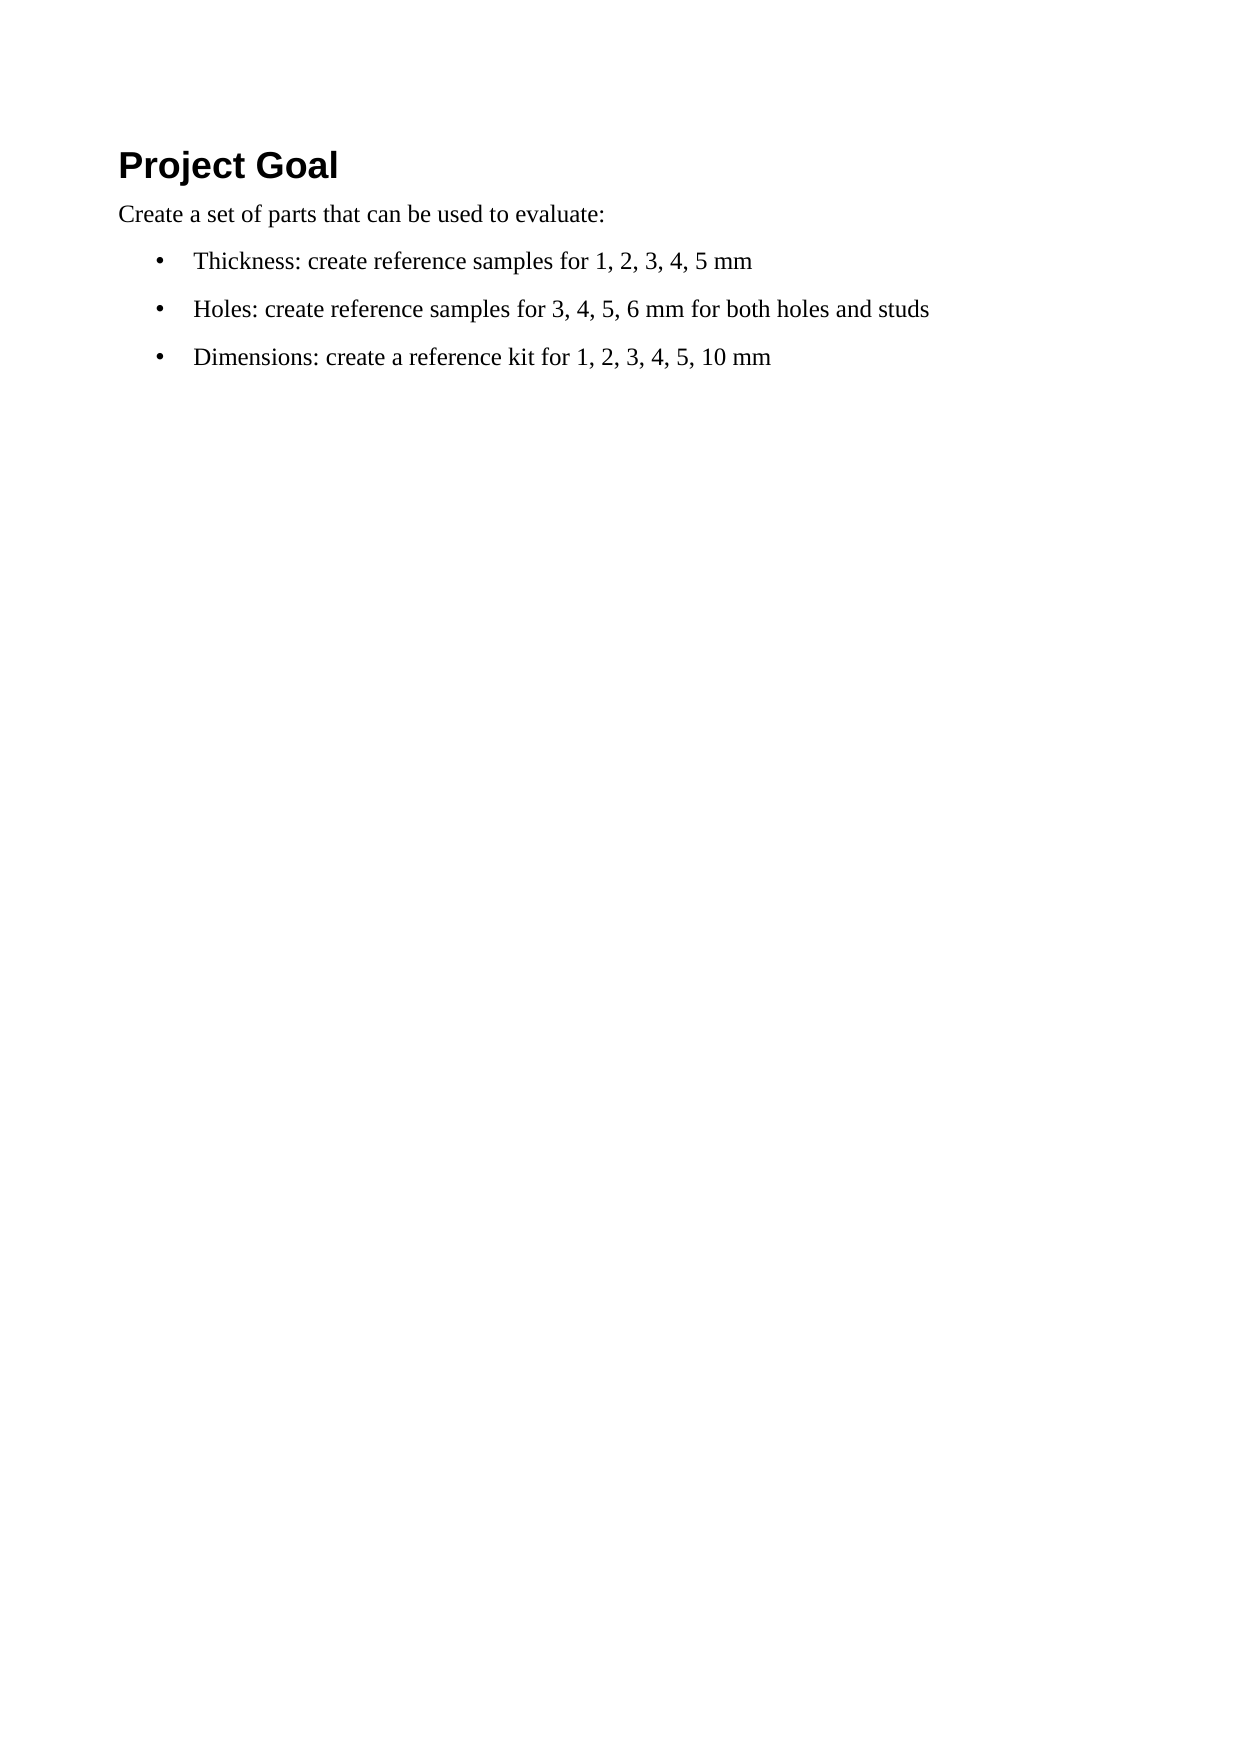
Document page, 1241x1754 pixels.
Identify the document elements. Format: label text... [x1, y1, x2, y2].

list Holes: create reference samples for 3, 4, 5, 6 mm for both holes and studs [156, 294, 1122, 323]
list Thickness: create reference samples for 1, 2, 3, 4, 5 mm [156, 246, 1122, 275]
subtitle Project Goal [118, 143, 1122, 186]
list Dimensions: create a reference kit for 1, 2, 3, 4, 5, 10 mm [156, 342, 1122, 370]
text Create a set of parts that can be used to evaluate: [118, 199, 1122, 227]
